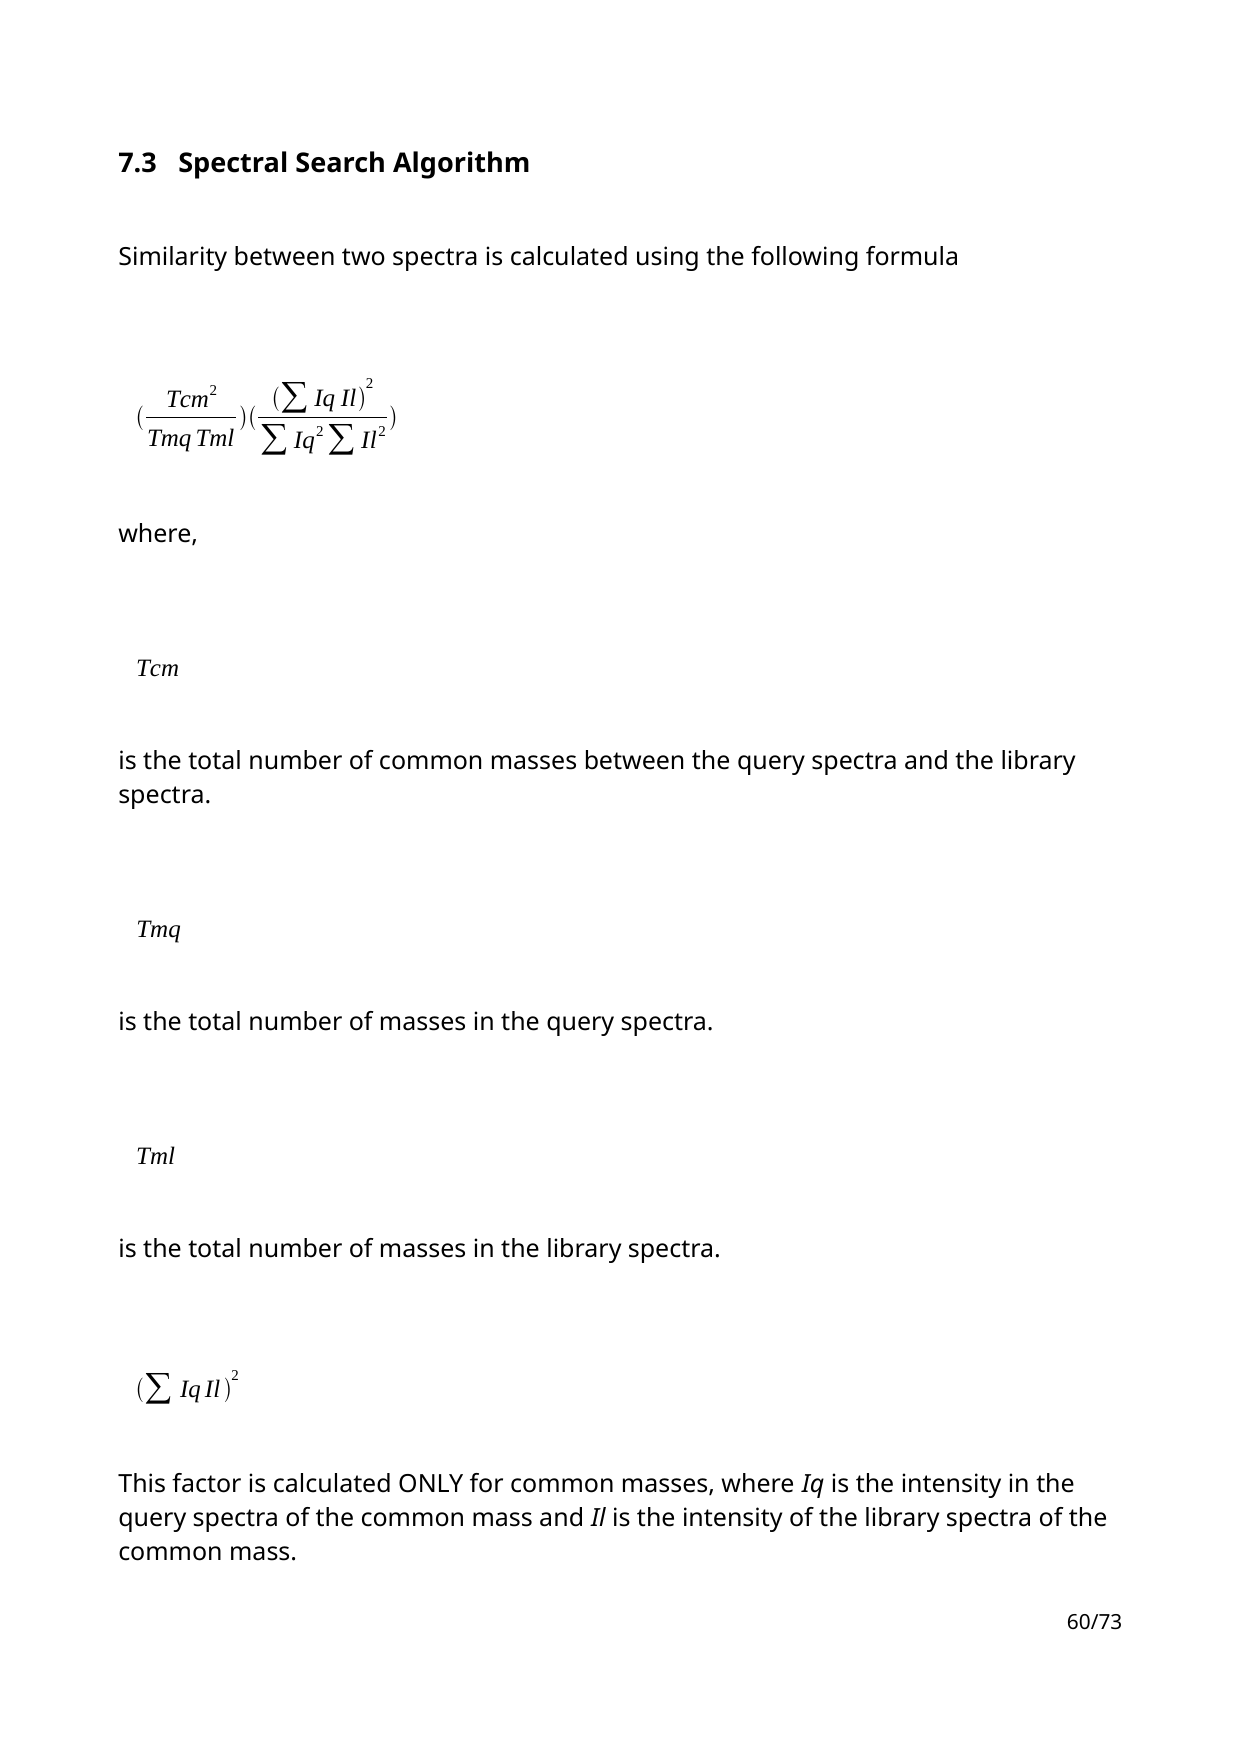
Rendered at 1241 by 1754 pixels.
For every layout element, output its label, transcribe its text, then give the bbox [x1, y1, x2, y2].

text is the total number of common masses between the query spectra and the library spectra. [118, 743, 1122, 811]
text Similarity between two spectra is calculated using the following formula [118, 239, 1122, 273]
text is the total number of masses in the library spectra. [118, 1230, 1122, 1264]
text where, [118, 516, 1122, 550]
text is the total number of masses in the query spectra. [118, 1004, 1122, 1038]
subtitle Spectral Search Algorithm [118, 143, 1122, 180]
text This factor is calculated ONLY for common masses, where Iq is the intensity in the query spectra of the common mass and Il is the intensity of the library spectra of the common mass. [118, 1466, 1122, 1568]
